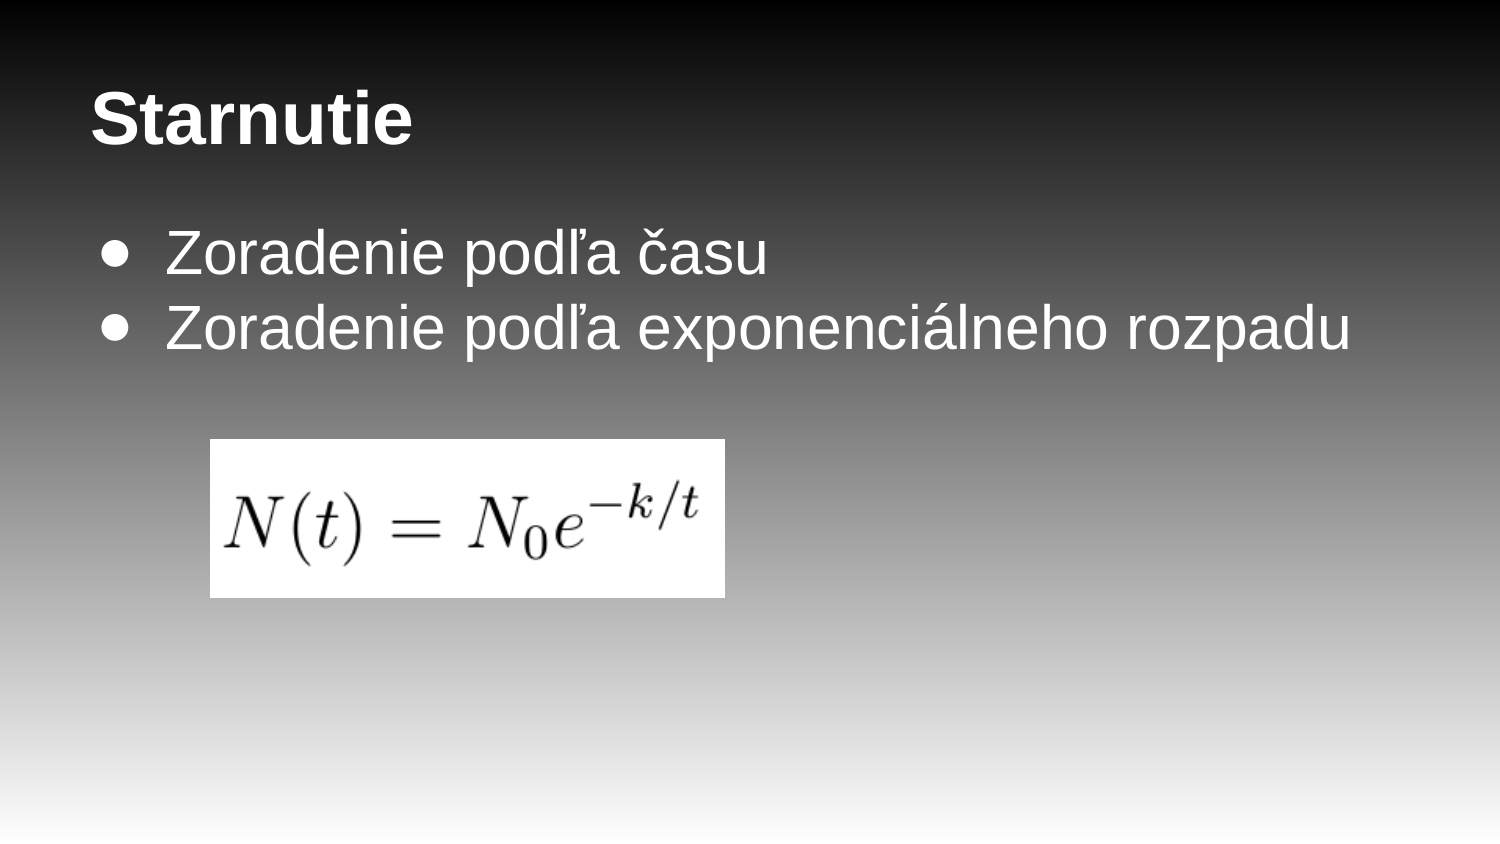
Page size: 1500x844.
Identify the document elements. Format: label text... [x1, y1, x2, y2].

title Starnutie [75, 33, 1425, 175]
picture [210, 439, 725, 598]
list Zoradenie podľa času Zoradenie podľa exponenciálneho rozpadu [75, 196, 1425, 808]
